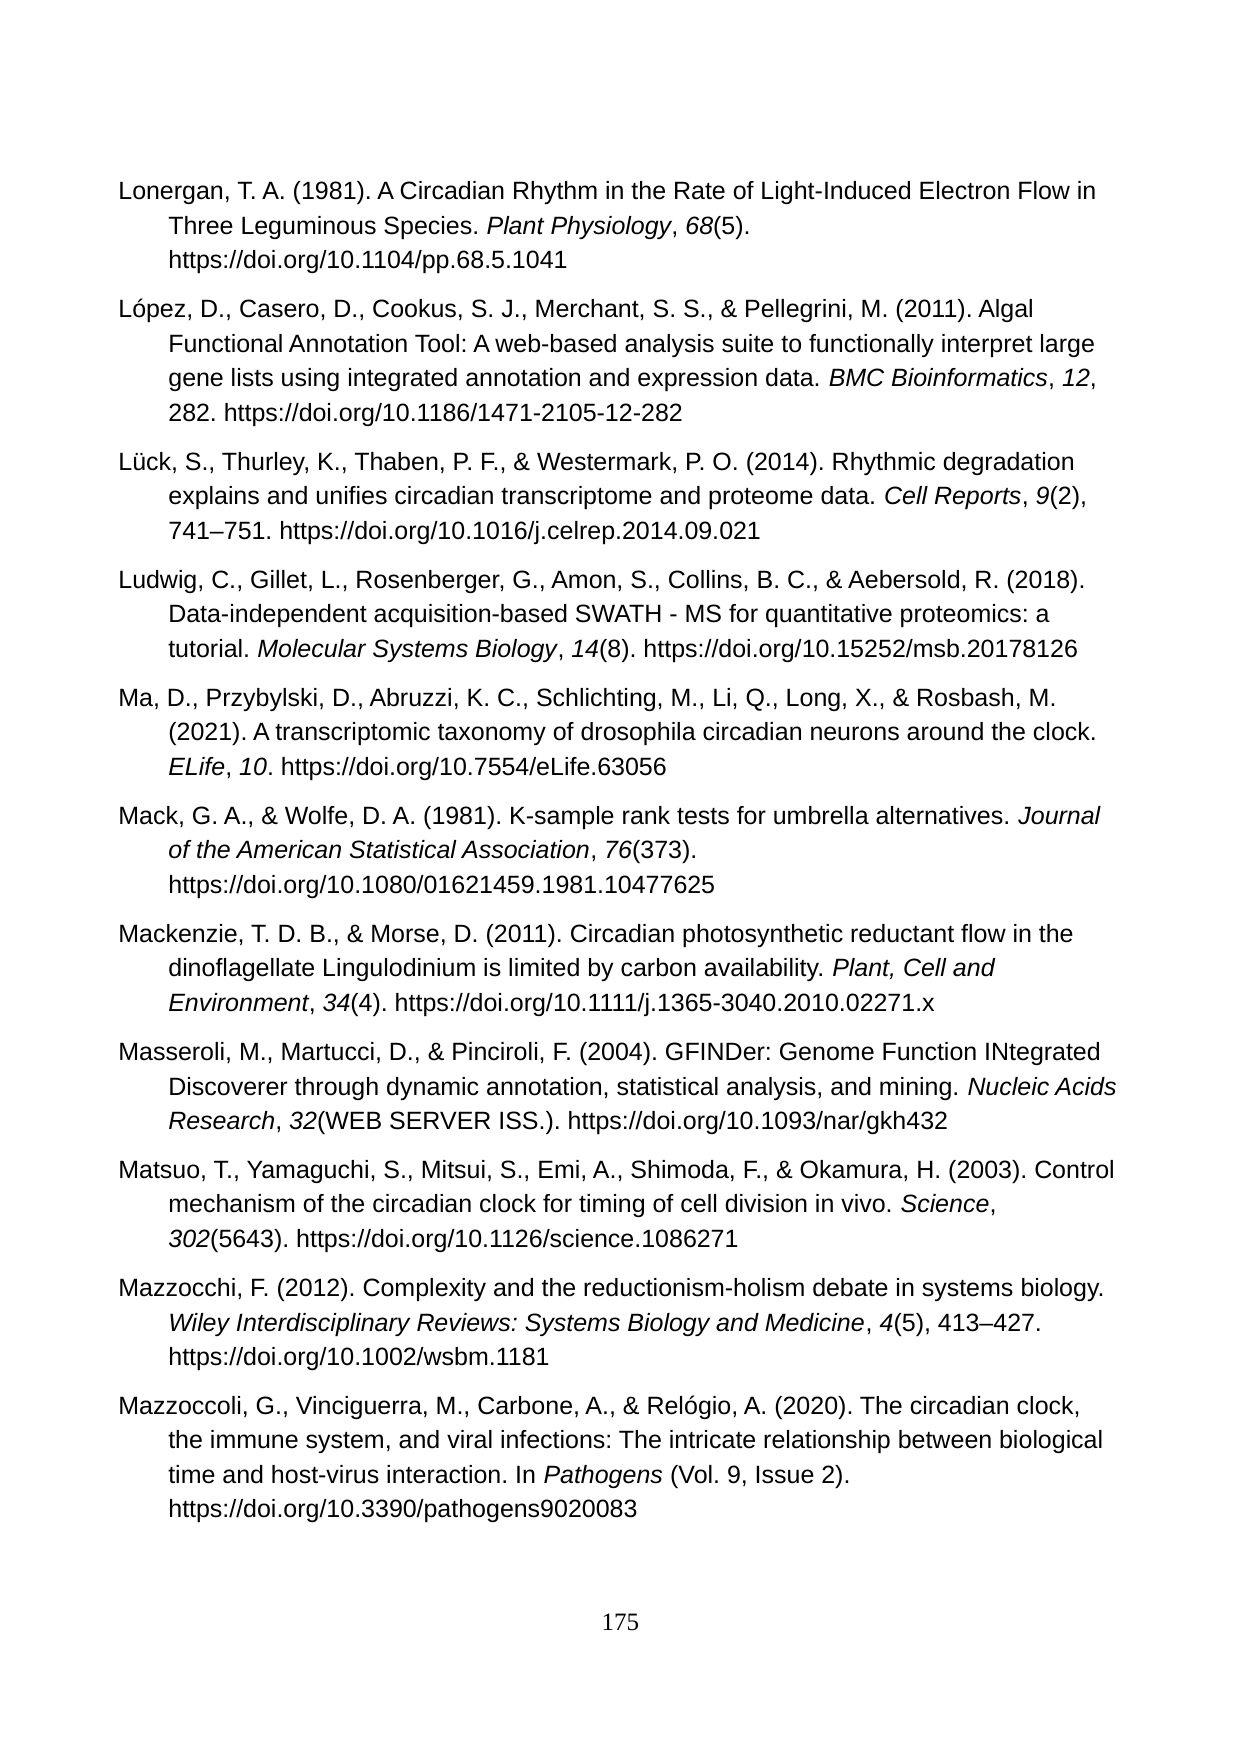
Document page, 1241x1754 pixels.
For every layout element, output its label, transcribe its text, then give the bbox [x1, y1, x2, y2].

text Mazzocchi, F. (2012). Complexity and the reductionism-holism debate in systems biology. Wiley Interdisciplinary Reviews: Systems Biology and Medicine, 4(5), 413–427. https://doi.org/10.1002/wsbm.1181 [118, 1273, 1122, 1371]
text Mazzoccoli, G., Vinciguerra, M., Carbone, A., & Relógio, A. (2020). The circadian clock, the immune system, and viral infections: The intricate relationship between biological time and host-virus interaction. In Pathogens (Vol. 9, Issue 2). https://doi.org/10.3390/pathogens9020083 [118, 1391, 1122, 1523]
text Matsuo, T., Yamaguchi, S., Mitsui, S., Emi, A., Shimoda, F., & Okamura, H. (2003). Control mechanism of the circadian clock for timing of cell division in vivo. Science, 302(5643). https://doi.org/10.1126/science.1086271 [118, 1155, 1122, 1253]
text Ludwig, C., Gillet, L., Rosenberger, G., Amon, S., Collins, B. C., & Aebersold, R. (2018). Data‐independent acquisition‐based SWATH ‐ MS for quantitative proteomics: a tutorial. Molecular Systems Biology, 14(8). https://doi.org/10.15252/msb.20178126 [118, 565, 1122, 663]
text López, D., Casero, D., Cookus, S. J., Merchant, S. S., & Pellegrini, M. (2011). Algal Functional Annotation Tool: A web-based analysis suite to functionally interpret large gene lists using integrated annotation and expression data. BMC Bioinformatics, 12, 282. https://doi.org/10.1186/1471-2105-12-282 [118, 294, 1122, 427]
text Lück, S., Thurley, K., Thaben, P. F., & Westermark, P. O. (2014). Rhythmic degradation explains and unifies circadian transcriptome and proteome data. Cell Reports, 9(2), 741–751. https://doi.org/10.1016/j.celrep.2014.09.021 [118, 447, 1122, 544]
text Ma, D., Przybylski, D., Abruzzi, K. C., Schlichting, M., Li, Q., Long, X., & Rosbash, M. (2021). A transcriptomic taxonomy of drosophila circadian neurons around the clock. ELife, 10. https://doi.org/10.7554/eLife.63056 [118, 683, 1122, 781]
text Masseroli, M., Martucci, D., & Pinciroli, F. (2004). GFINDer: Genome Function INtegrated Discoverer through dynamic annotation, statistical analysis, and mining. Nucleic Acids Research, 32(WEB SERVER ISS.). https://doi.org/10.1093/nar/gkh432 [118, 1037, 1122, 1135]
text Lonergan, T. A. (1981). A Circadian Rhythm in the Rate of Light-Induced Electron Flow in Three Leguminous Species. Plant Physiology, 68(5). https://doi.org/10.1104/pp.68.5.1041 [118, 176, 1122, 274]
text Mack, G. A., & Wolfe, D. A. (1981). K-sample rank tests for umbrella alternatives. Journal of the American Statistical Association, 76(373). https://doi.org/10.1080/01621459.1981.10477625 [118, 801, 1122, 899]
text Mackenzie, T. D. B., & Morse, D. (2011). Circadian photosynthetic reductant flow in the dinoflagellate Lingulodinium is limited by carbon availability. Plant, Cell and Environment, 34(4). https://doi.org/10.1111/j.1365-3040.2010.02271.x [118, 919, 1122, 1017]
